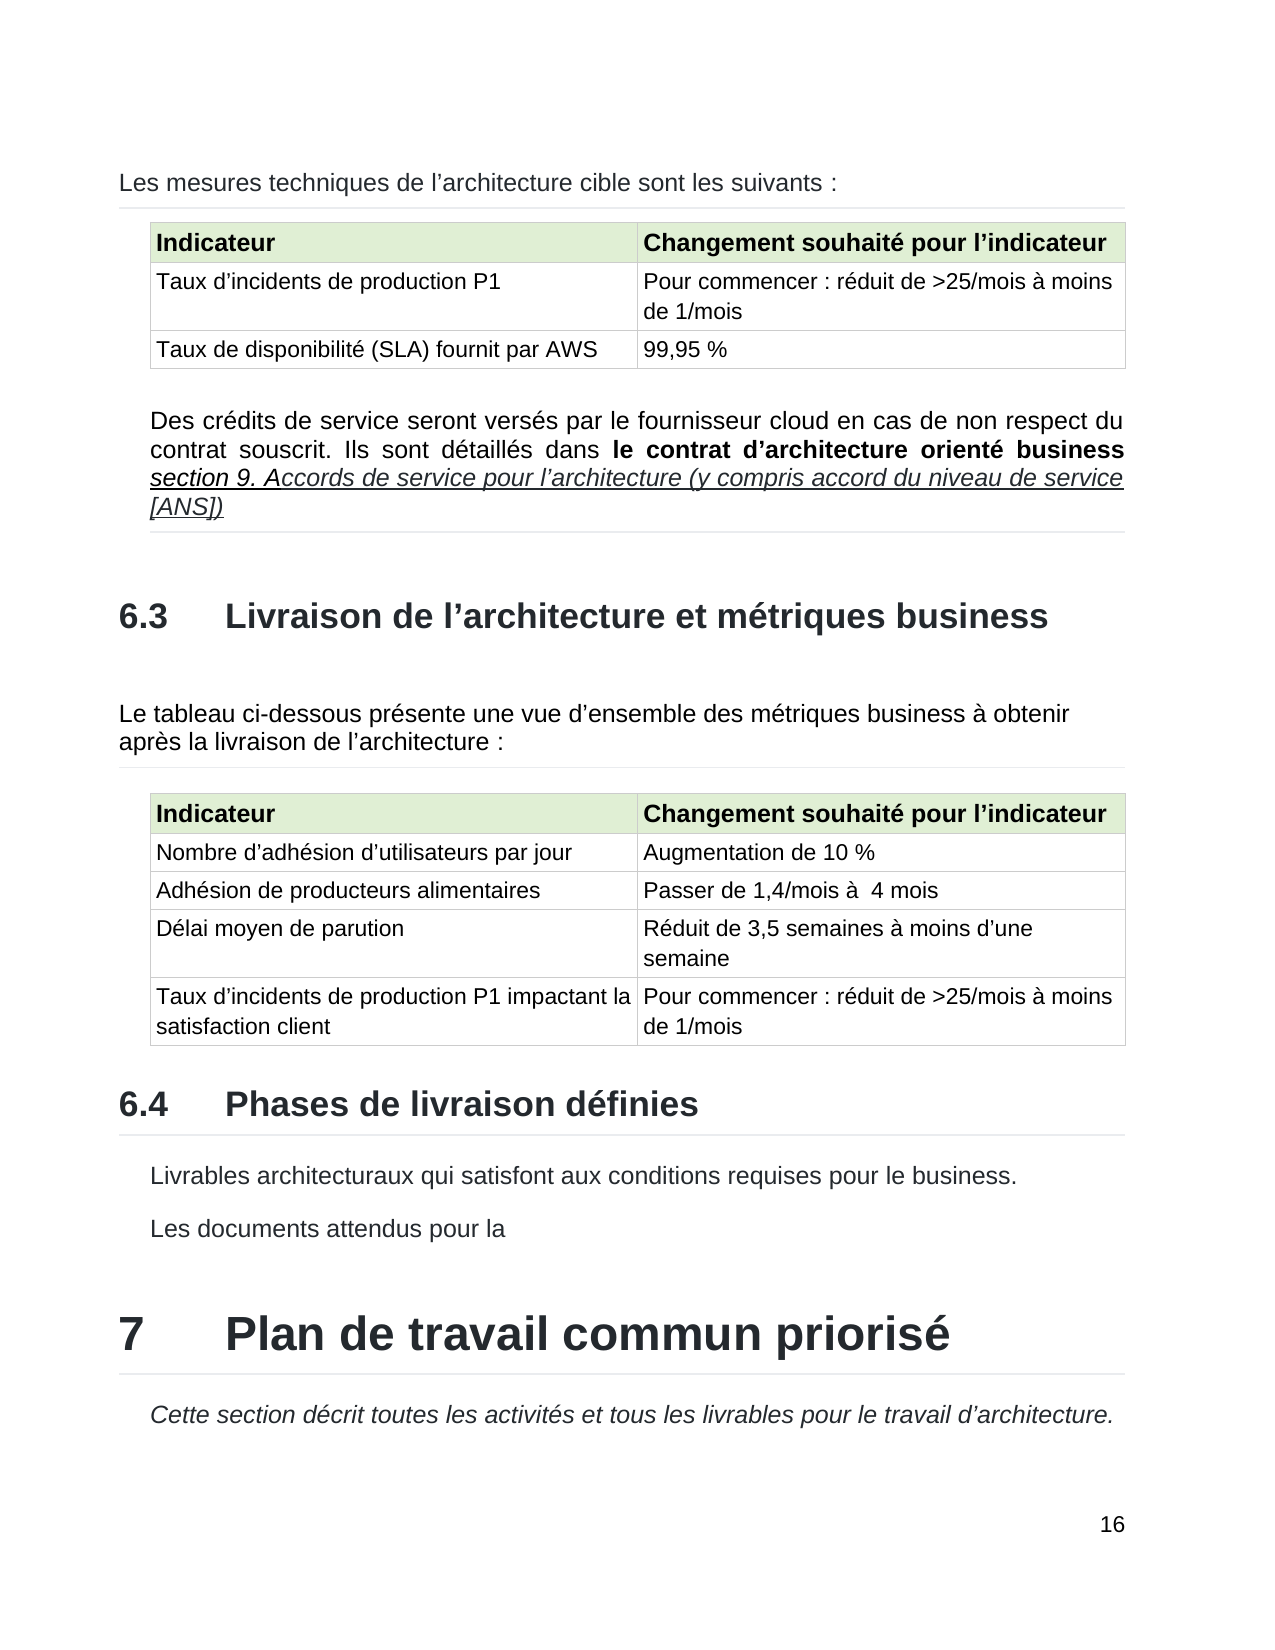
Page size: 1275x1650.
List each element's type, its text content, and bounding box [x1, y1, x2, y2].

table_cell 99,95 % [638, 331, 1125, 368]
text Les documents attendus pour la [150, 1214, 1125, 1243]
text Cette section décrit toutes les activités et tous les livrables pour le travail d’architecture. [150, 1400, 1125, 1429]
table_cell Délai moyen de parution [151, 910, 637, 977]
table_cell Taux d’incidents de production P1 impactant la satisfaction client [151, 978, 637, 1045]
text Le tableau ci-dessous présente une vue d’ensemble des métriques business à obtenir après la livraison de l’architecture : [119, 698, 1125, 767]
text Des crédits de service seront versés par le fournisseur cloud en cas de non respect du contrat souscrit. Ils sont détaillés dans le contrat d’architecture orienté business section 9. Accords de service pour l’architecture (y compris accord du niveau de service [ANS]) [150, 406, 1125, 531]
table_cell Nombre d’adhésion d’utilisateurs par jour [151, 834, 637, 871]
table_cell Pour commencer : réduit de >25/mois à moins de 1/mois [638, 263, 1125, 330]
subtitle Livraison de l’architecture et métriques business [119, 595, 1125, 636]
table_header Changement souhaité pour l’indicateur [638, 223, 1125, 262]
table_cell Augmentation de 10 % [638, 834, 1125, 871]
table_cell Pour commencer : réduit de >25/mois à moins de 1/mois [638, 978, 1125, 1045]
table_cell Passer de 1,4/mois à 4 mois [638, 872, 1125, 909]
table_cell Taux de disponibilité (SLA) fournit par AWS [151, 331, 637, 368]
table_cell Adhésion de producteurs alimentaires [151, 872, 637, 909]
table_header Indicateur [151, 223, 637, 262]
text Livrables architecturaux qui satisfont aux conditions requises pour le business. [150, 1161, 1125, 1189]
table_cell Réduit de 3,5 semaines à moins d’une semaine [638, 910, 1125, 977]
subtitle Phases de livraison définies [119, 1083, 1125, 1134]
table_header Changement souhaité pour l’indicateur [638, 794, 1125, 833]
table_cell Taux d’incidents de production P1 [151, 263, 637, 330]
subtitle Plan de travail commun priorisé [119, 1306, 1125, 1373]
text Les mesures techniques de l’architecture cible sont les suivants : [119, 168, 1125, 207]
table_header Indicateur [151, 794, 637, 833]
